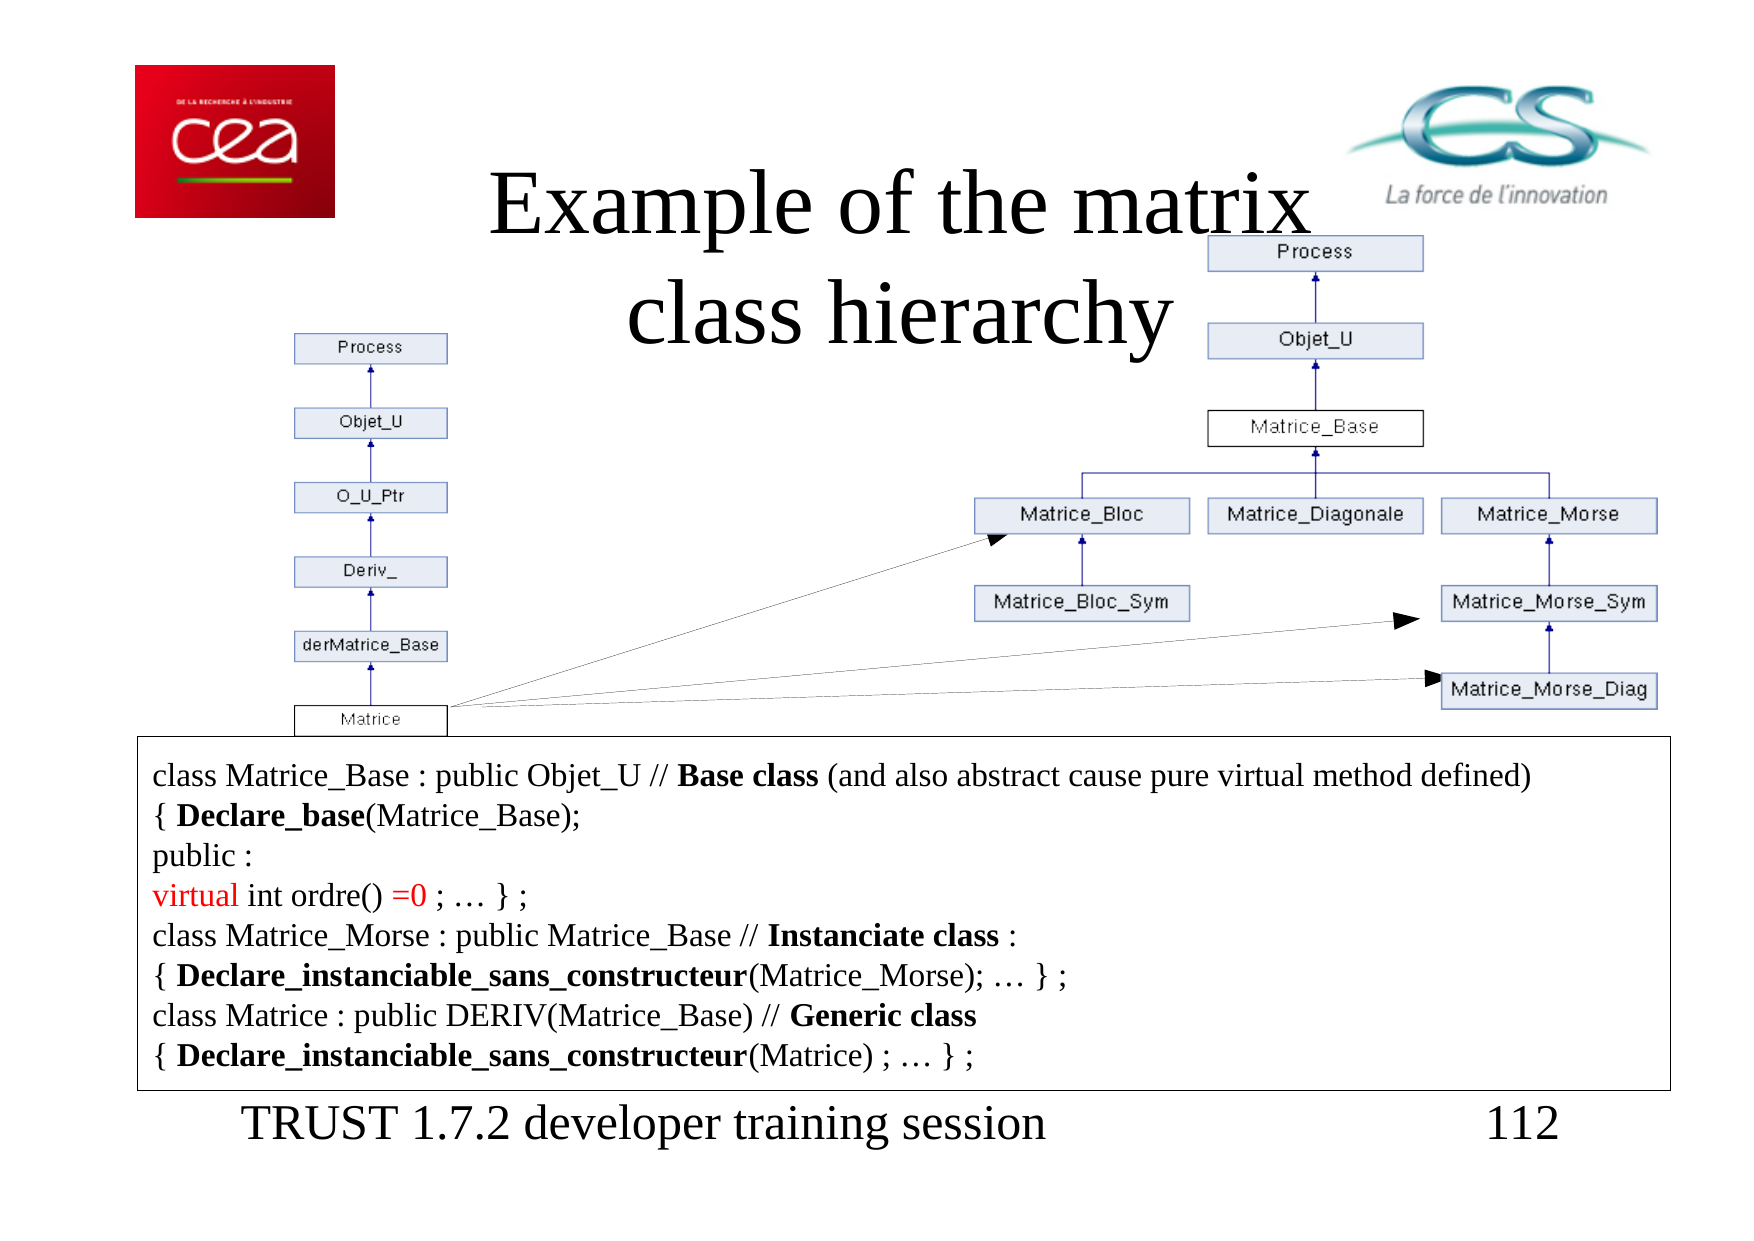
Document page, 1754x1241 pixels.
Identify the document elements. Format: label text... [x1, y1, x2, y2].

picture [294, 333, 448, 736]
picture [974, 235, 1658, 710]
picture [1340, 73, 1662, 218]
text_box class Matrice_Base : public Objet_U // Base class (and also abstract cause pure virtual method defined) { Declare_base(Matrice_Base); public : virtual int ordre() =0 ; … } ; class Matrice_Morse : public Matrice_Base // Instanciate class : { Declare_instanciable_sans_constructeur(Matrice_Morse); … } ; class Matrice : public DERIV(Matrice_Base) // Generic class { Declare_instanciable_sans_constructeur(Matrice) ; … } ; [137, 746, 1696, 1081]
title Example of the matrix class hierarchy [225, 133, 1576, 370]
picture [135, 65, 335, 218]
